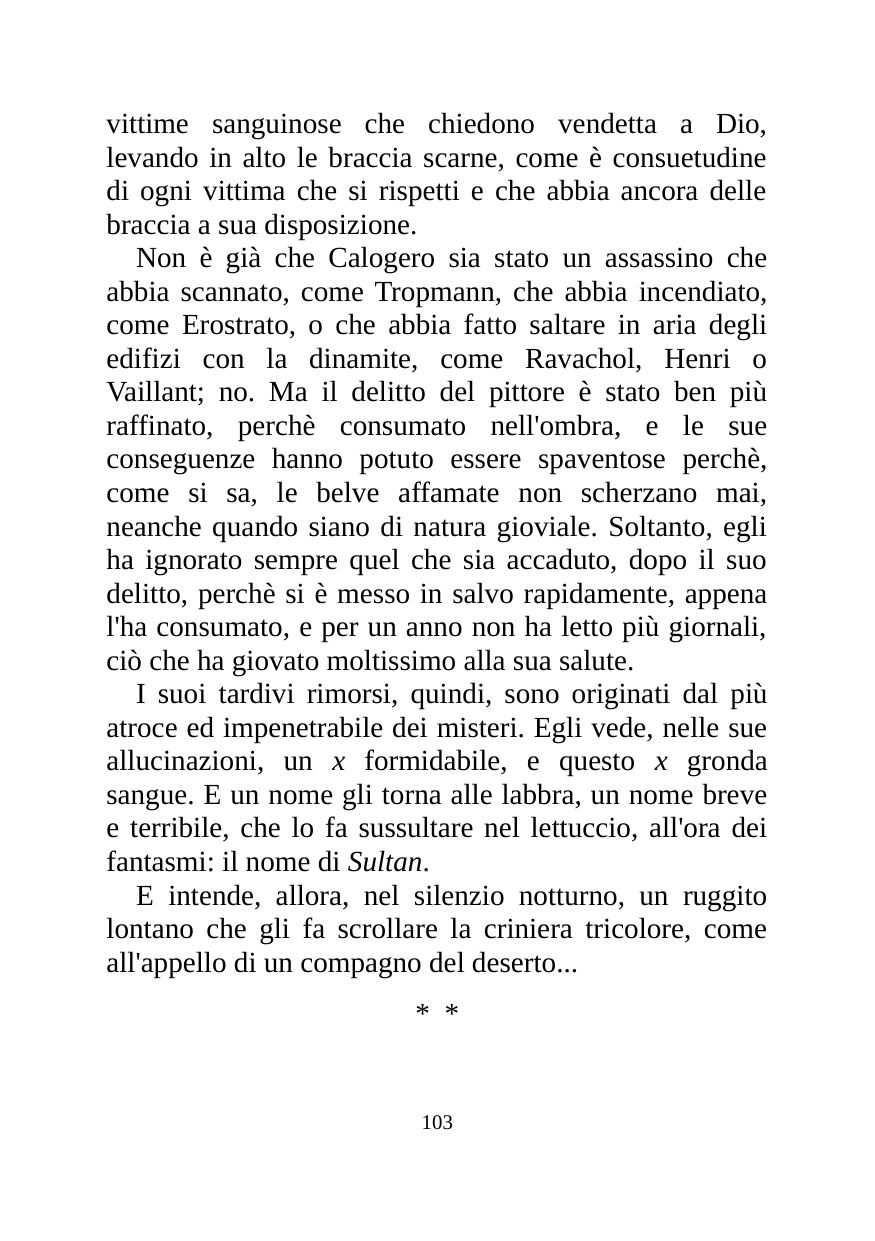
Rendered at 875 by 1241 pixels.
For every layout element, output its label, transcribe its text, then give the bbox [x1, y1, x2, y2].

text E intende, allora, nel silenzio notturno, un ruggito lontano che gli fa scrollare la criniera tricolore, come all'appello di un compagno del deserto... [106, 878, 768, 978]
text I suoi tardivi rimorsi, quindi, sono originati dal più atroce ed impenetrabile dei misteri. Egli vede, nelle sue allucinazioni, un x formidabile, e questo x gronda sangue. E un nome gli torna alle labbra, un nome breve e terribile, che lo fa sussultare nel lettuccio, all'ora dei fantasmi: il nome di Sultan. [106, 676, 768, 878]
text * * [106, 996, 768, 1029]
text Non è già che Calogero sia stato un assassino che abbia scannato, come Tropmann, che abbia incendiato, come Erostrato, o che abbia fatto saltare in aria degli edifizi con la dinamite, come Ravachol, Henri o Vaillant; no. Ma il delitto del pittore è stato ben più raffinato, perchè consumato nell'ombra, e le sue conseguenze hanno potuto essere spaventose perchè, come si sa, le belve affamate non scherzano mai, neanche quando siano di natura gioviale. Soltanto, egli ha ignorato sempre quel che sia accaduto, dopo il suo delitto, perchè si è messo in salvo rapidamente, appena l'ha consumato, e per un anno non ha letto più giornali, ciò che ha giovato moltissimo alla sua salute. [106, 240, 768, 676]
text vittime sanguinose che chiedono vendetta a Dio, levando in alto le braccia scarne, come è consuetudine di ogni vittima che si rispetti e che abbia ancora delle braccia a sua disposizione. [106, 106, 768, 240]
